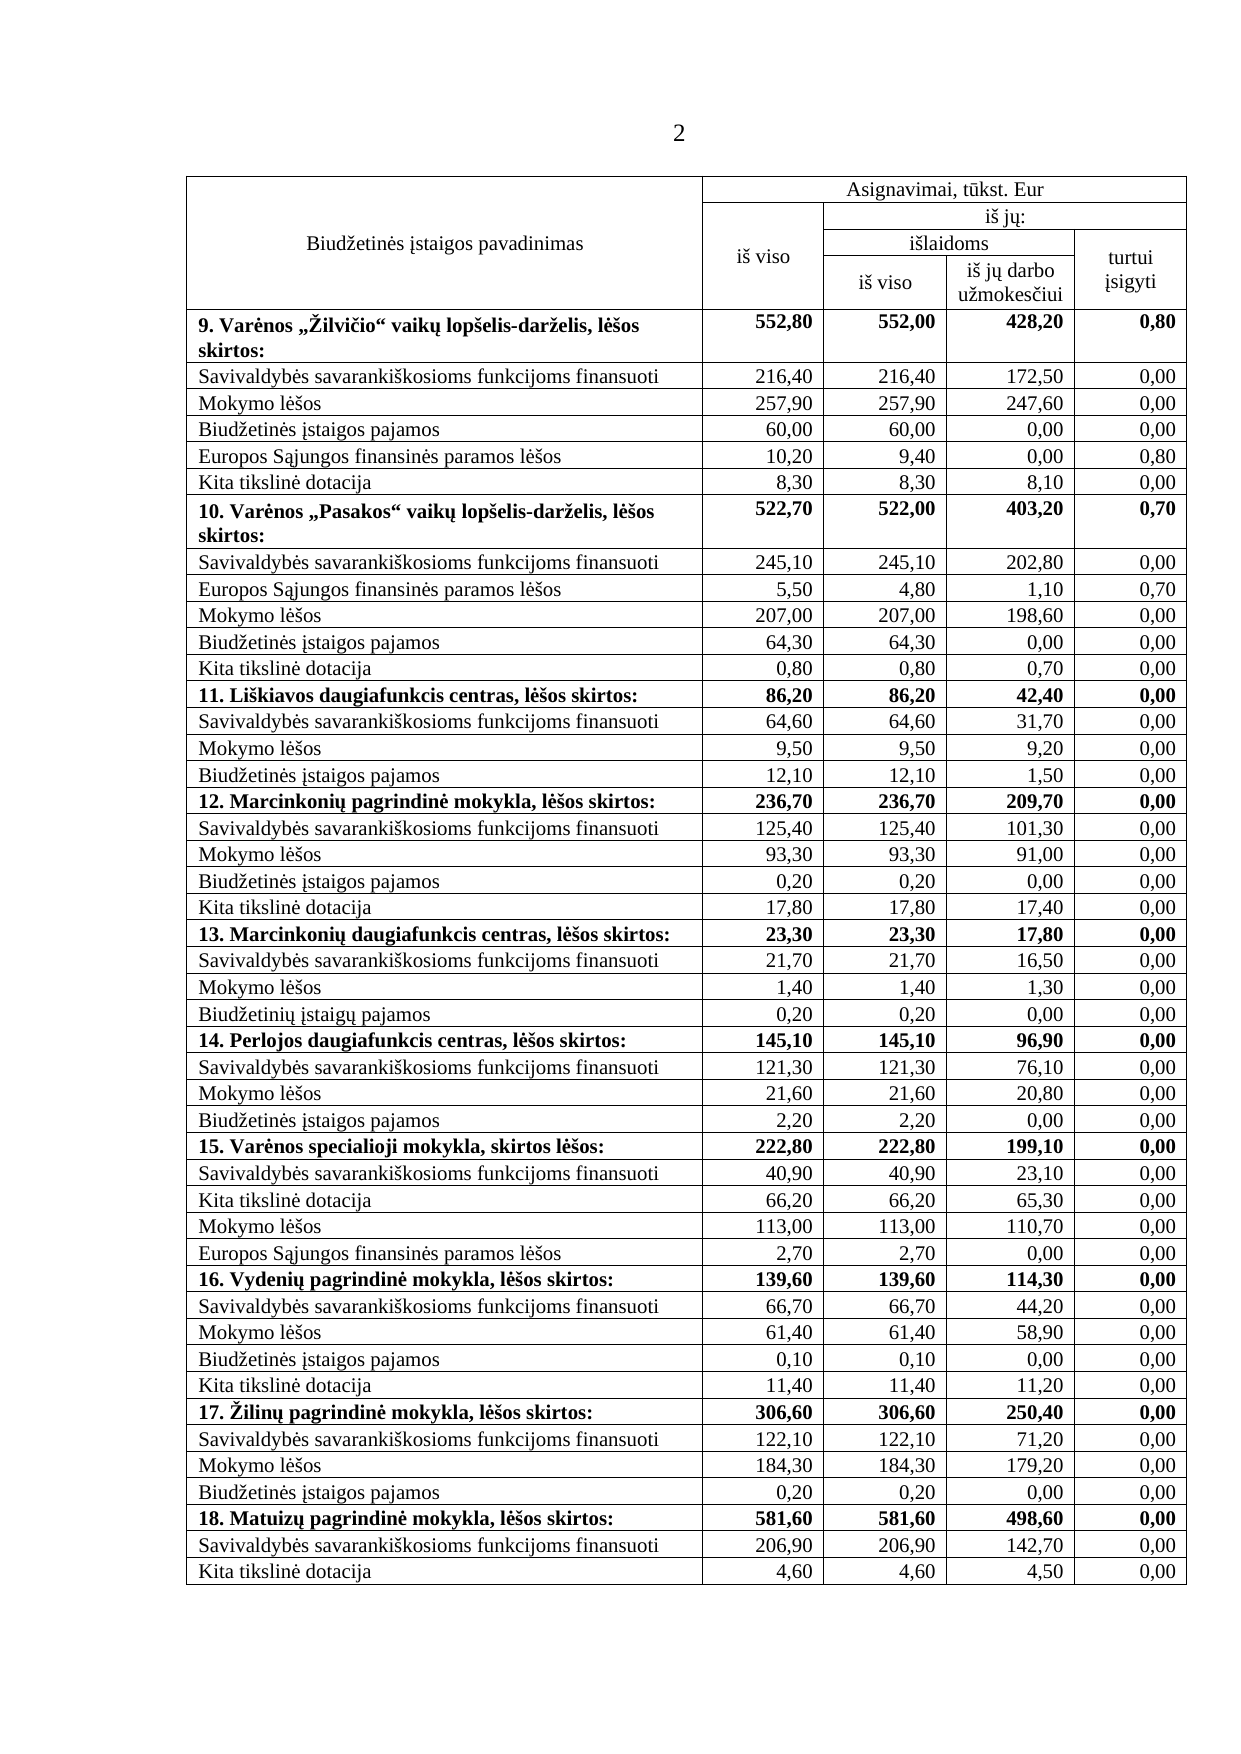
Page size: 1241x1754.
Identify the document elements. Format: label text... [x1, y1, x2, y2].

table_cell 0,70 [1075, 575, 1186, 601]
table_cell Mokymo lėšos [187, 841, 702, 866]
table_cell 31,70 [947, 708, 1074, 733]
table_cell Mokymo lėšos [187, 735, 702, 760]
table_cell 245,10 [824, 549, 946, 574]
table_cell 21,70 [824, 947, 946, 972]
table_cell 0,00 [1075, 920, 1186, 946]
table_cell 71,20 [947, 1425, 1074, 1451]
table_cell 0,80 [1075, 442, 1186, 468]
table_cell 0,00 [1075, 1239, 1186, 1265]
table_cell 209,70 [947, 788, 1074, 813]
table_cell 581,60 [824, 1505, 946, 1530]
table_cell Kita tikslinė dotacija [187, 1558, 702, 1583]
table_cell 0,00 [947, 1000, 1074, 1026]
table_cell 0,10 [703, 1345, 823, 1371]
table_cell 0,00 [1075, 1478, 1186, 1504]
table_cell 184,30 [703, 1452, 823, 1477]
table_cell 0,00 [1075, 761, 1186, 787]
table_cell 207,00 [703, 602, 823, 627]
table_cell 0,00 [1075, 1053, 1186, 1079]
table_cell 428,20 [947, 310, 1074, 362]
table_cell 0,00 [1075, 1399, 1186, 1424]
table_cell 522,00 [824, 495, 946, 547]
table_cell 0,00 [1075, 947, 1186, 972]
table_cell 0,00 [1075, 1292, 1186, 1318]
table_cell 16. Vydenių pagrindinė mokykla, lėšos skirtos: [187, 1266, 702, 1291]
table_cell 8,30 [703, 469, 823, 494]
table_cell 21,60 [824, 1080, 946, 1105]
table_cell 0,00 [1075, 602, 1186, 627]
table_header Biudžetinės įstaigos pavadinimas [187, 177, 702, 308]
table_cell Savivaldybės savarankiškosioms funkcijoms finansuoti [187, 549, 702, 574]
table_cell Mokymo lėšos [187, 602, 702, 627]
table_cell 14. Perlojos daugiafunkcis centras, lėšos skirtos: [187, 1027, 702, 1052]
table_cell Biudžetinės įstaigos pajamos [187, 1106, 702, 1132]
table_cell 0,00 [1075, 1505, 1186, 1530]
table_cell 0,00 [1075, 841, 1186, 866]
table_cell Biudžetinių įstaigų pajamos [187, 1000, 702, 1026]
table_cell Savivaldybės savarankiškosioms funkcijoms finansuoti [187, 1531, 702, 1557]
table_cell iš jų: [824, 203, 1186, 229]
table_cell 23,10 [947, 1160, 1074, 1185]
table_cell 198,60 [947, 602, 1074, 627]
table_cell iš jų darbo užmokesčiui [947, 256, 1074, 308]
table_cell Biudžetinės įstaigos pajamos [187, 1478, 702, 1504]
table_cell 0,00 [1075, 1080, 1186, 1105]
table_cell 0,00 [1075, 655, 1186, 680]
table_cell 236,70 [824, 788, 946, 813]
table_cell 65,30 [947, 1186, 1074, 1212]
table_cell 552,80 [703, 310, 823, 362]
table_cell Kita tikslinė dotacija [187, 1186, 702, 1212]
table_cell 21,70 [703, 947, 823, 972]
table_cell 257,90 [824, 389, 946, 415]
table_cell 114,30 [947, 1266, 1074, 1291]
table_cell 0,20 [703, 1000, 823, 1026]
table_cell 12,10 [703, 761, 823, 787]
table_cell 0,00 [1075, 628, 1186, 654]
table_cell 0,00 [947, 1106, 1074, 1132]
table_cell Biudžetinės įstaigos pajamos [187, 761, 702, 787]
table_cell Savivaldybės savarankiškosioms funkcijoms finansuoti [187, 708, 702, 733]
table_cell 4,50 [947, 1558, 1074, 1583]
table_cell 66,70 [824, 1292, 946, 1318]
table_cell 76,10 [947, 1053, 1074, 1079]
table_cell 60,00 [824, 416, 946, 441]
table_cell Savivaldybės savarankiškosioms funkcijoms finansuoti [187, 947, 702, 972]
table_cell 66,20 [824, 1186, 946, 1212]
table_cell 0,00 [1075, 814, 1186, 840]
table_cell 142,70 [947, 1531, 1074, 1557]
table_cell Europos Sąjungos finansinės paramos lėšos [187, 575, 702, 601]
table_cell 113,00 [703, 1213, 823, 1238]
table_cell 8,10 [947, 469, 1074, 494]
table_cell Savivaldybės savarankiškosioms funkcijoms finansuoti [187, 1292, 702, 1318]
table_cell 179,20 [947, 1452, 1074, 1477]
table_cell 122,10 [703, 1425, 823, 1451]
table_cell 0,00 [1075, 708, 1186, 733]
table_cell Mokymo lėšos [187, 974, 702, 999]
table_cell 0,00 [1075, 1133, 1186, 1158]
table_cell 17,80 [947, 920, 1074, 946]
table_cell 40,90 [703, 1160, 823, 1185]
table_cell 145,10 [824, 1027, 946, 1052]
table_cell 0,00 [1075, 735, 1186, 760]
table_cell 1,10 [947, 575, 1074, 601]
table_cell 1,40 [703, 974, 823, 999]
table_cell 216,40 [703, 363, 823, 388]
table_cell 16,50 [947, 947, 1074, 972]
table_cell 8,30 [824, 469, 946, 494]
table_cell 0,00 [1075, 549, 1186, 574]
table_cell 0,80 [703, 655, 823, 680]
table_cell Biudžetinės įstaigos pajamos [187, 416, 702, 441]
table_cell 12,10 [824, 761, 946, 787]
table_cell 66,20 [703, 1186, 823, 1212]
table_cell 0,00 [1075, 1266, 1186, 1291]
table_cell Savivaldybės savarankiškosioms funkcijoms finansuoti [187, 814, 702, 840]
table_cell 0,20 [824, 1000, 946, 1026]
table_cell 0,00 [1075, 1319, 1186, 1344]
table_cell 216,40 [824, 363, 946, 388]
table_cell Mokymo lėšos [187, 1213, 702, 1238]
table_cell Europos Sąjungos finansinės paramos lėšos [187, 442, 702, 468]
table_cell 0,20 [703, 867, 823, 893]
table_cell 1,30 [947, 974, 1074, 999]
table_cell 222,80 [824, 1133, 946, 1158]
table_cell 250,40 [947, 1399, 1074, 1424]
table_cell 9,50 [703, 735, 823, 760]
table_cell 17,80 [703, 894, 823, 919]
table_cell 15. Varėnos specialioji mokykla, skirtos lėšos: [187, 1133, 702, 1158]
table_cell 0,00 [1075, 1106, 1186, 1132]
table_cell 581,60 [703, 1505, 823, 1530]
table_cell 61,40 [703, 1319, 823, 1344]
table_cell 17,80 [824, 894, 946, 919]
table_cell Europos Sąjungos finansinės paramos lėšos [187, 1239, 702, 1265]
table_cell 1,50 [947, 761, 1074, 787]
table_cell 0,00 [947, 628, 1074, 654]
table_cell 11. Liškiavos daugiafunkcis centras, lėšos skirtos: [187, 681, 702, 707]
table_cell 110,70 [947, 1213, 1074, 1238]
table_cell Savivaldybės savarankiškosioms funkcijoms finansuoti [187, 1160, 702, 1185]
table_cell 91,00 [947, 841, 1074, 866]
table_cell 11,40 [824, 1372, 946, 1397]
table_cell 66,70 [703, 1292, 823, 1318]
table_cell 23,30 [824, 920, 946, 946]
table_cell 139,60 [703, 1266, 823, 1291]
table_cell 61,40 [824, 1319, 946, 1344]
table_cell 0,00 [1075, 1425, 1186, 1451]
table_cell 0,00 [1075, 1186, 1186, 1212]
table_cell 13. Marcinkonių daugiafunkcis centras, lėšos skirtos: [187, 920, 702, 946]
table_cell 206,90 [824, 1531, 946, 1557]
table_cell 0,00 [1075, 788, 1186, 813]
table_cell 64,60 [703, 708, 823, 733]
table_cell 58,90 [947, 1319, 1074, 1344]
table_cell 306,60 [824, 1399, 946, 1424]
table_cell 0,00 [1075, 389, 1186, 415]
table_cell Kita tikslinė dotacija [187, 655, 702, 680]
table_cell 0,80 [824, 655, 946, 680]
table_cell 0,80 [1075, 310, 1186, 362]
table_cell 0,00 [1075, 1000, 1186, 1026]
table_cell 122,10 [824, 1425, 946, 1451]
table_cell 9,40 [824, 442, 946, 468]
table_cell 199,10 [947, 1133, 1074, 1158]
table_cell 60,00 [703, 416, 823, 441]
table_cell 0,00 [1075, 1531, 1186, 1557]
table_cell 0,00 [947, 442, 1074, 468]
table_cell Biudžetinės įstaigos pajamos [187, 1345, 702, 1371]
table_cell 0,00 [947, 416, 1074, 441]
table_cell 145,10 [703, 1027, 823, 1052]
table_cell 86,20 [703, 681, 823, 707]
table_cell 2,70 [703, 1239, 823, 1265]
table_cell 0,00 [1075, 1372, 1186, 1397]
table_cell 522,70 [703, 495, 823, 547]
table_cell 0,00 [1075, 1558, 1186, 1583]
table_cell 0,00 [1075, 894, 1186, 919]
table_cell 207,00 [824, 602, 946, 627]
table_cell Biudžetinės įstaigos pajamos [187, 628, 702, 654]
table_cell 12. Marcinkonių pagrindinė mokykla, lėšos skirtos: [187, 788, 702, 813]
table_cell 0,00 [1075, 416, 1186, 441]
table_cell 2,20 [703, 1106, 823, 1132]
table_cell 113,00 [824, 1213, 946, 1238]
table_cell 93,30 [824, 841, 946, 866]
table_cell 0,00 [1075, 974, 1186, 999]
table_cell Kita tikslinė dotacija [187, 894, 702, 919]
table_cell 86,20 [824, 681, 946, 707]
table_cell 125,40 [824, 814, 946, 840]
table_cell iš viso [824, 256, 946, 308]
table_cell 2,70 [824, 1239, 946, 1265]
table_header Asignavimai, tūkst. Eur [703, 177, 1186, 202]
table_cell Kita tikslinė dotacija [187, 1372, 702, 1397]
table_cell 10. Varėnos „Pasakos“ vaikų lopšelis-darželis, lėšos skirtos: [187, 495, 702, 547]
table_cell 5,50 [703, 575, 823, 601]
table_cell 23,30 [703, 920, 823, 946]
table_cell 20,80 [947, 1080, 1074, 1105]
table_cell 245,10 [703, 549, 823, 574]
table_cell 306,60 [703, 1399, 823, 1424]
table_cell 17. Žilinų pagrindinė mokykla, lėšos skirtos: [187, 1399, 702, 1424]
table_cell Kita tikslinė dotacija [187, 469, 702, 494]
table_cell 121,30 [824, 1053, 946, 1079]
table_cell 101,30 [947, 814, 1074, 840]
table_cell 121,30 [703, 1053, 823, 1079]
table_cell turtui įsigyti [1075, 230, 1186, 308]
table_cell 0,00 [1075, 469, 1186, 494]
table_cell 0,10 [824, 1345, 946, 1371]
table_cell 236,70 [703, 788, 823, 813]
table_cell 11,40 [703, 1372, 823, 1397]
table_cell Savivaldybės savarankiškosioms funkcijoms finansuoti [187, 1053, 702, 1079]
table_cell 247,60 [947, 389, 1074, 415]
table_cell 184,30 [824, 1452, 946, 1477]
table_cell 18. Matuizų pagrindinė mokykla, lėšos skirtos: [187, 1505, 702, 1530]
table_cell 206,90 [703, 1531, 823, 1557]
table_cell Mokymo lėšos [187, 1319, 702, 1344]
table_cell 0,70 [1075, 495, 1186, 547]
table_cell 0,20 [824, 1478, 946, 1504]
table_cell 0,00 [947, 1345, 1074, 1371]
table_cell 202,80 [947, 549, 1074, 574]
table_cell 0,20 [824, 867, 946, 893]
table_cell Savivaldybės savarankiškosioms funkcijoms finansuoti [187, 1425, 702, 1451]
table_cell 0,00 [1075, 681, 1186, 707]
table_cell 42,40 [947, 681, 1074, 707]
table_cell Mokymo lėšos [187, 1080, 702, 1105]
table_cell 222,80 [703, 1133, 823, 1158]
table_cell iš viso [703, 203, 823, 308]
table_cell 4,80 [824, 575, 946, 601]
table_cell 10,20 [703, 442, 823, 468]
table_cell 0,00 [947, 1239, 1074, 1265]
table_cell 96,90 [947, 1027, 1074, 1052]
table_cell 2,20 [824, 1106, 946, 1132]
table_cell 552,00 [824, 310, 946, 362]
table_cell Biudžetinės įstaigos pajamos [187, 867, 702, 893]
table_cell 257,90 [703, 389, 823, 415]
table_cell 0,00 [1075, 1452, 1186, 1477]
table_cell 0,00 [1075, 363, 1186, 388]
table_cell 9,20 [947, 735, 1074, 760]
table_cell 64,60 [824, 708, 946, 733]
table_cell išlaidoms [824, 230, 1074, 255]
table_cell 93,30 [703, 841, 823, 866]
table_cell 44,20 [947, 1292, 1074, 1318]
table_cell 17,40 [947, 894, 1074, 919]
table_cell Mokymo lėšos [187, 1452, 702, 1477]
table_cell 4,60 [703, 1558, 823, 1583]
table_cell Mokymo lėšos [187, 389, 702, 415]
table_cell 0,20 [703, 1478, 823, 1504]
table_cell 11,20 [947, 1372, 1074, 1397]
table_cell 498,60 [947, 1505, 1074, 1530]
table_cell 40,90 [824, 1160, 946, 1185]
table_cell 64,30 [824, 628, 946, 654]
table_cell 0,00 [1075, 1160, 1186, 1185]
table_cell 0,00 [947, 1478, 1074, 1504]
table_cell 125,40 [703, 814, 823, 840]
table_cell 172,50 [947, 363, 1074, 388]
table_cell 9,50 [824, 735, 946, 760]
table_cell 0,70 [947, 655, 1074, 680]
table_cell Savivaldybės savarankiškosioms funkcijoms finansuoti [187, 363, 702, 388]
table_cell 0,00 [1075, 1027, 1186, 1052]
table_cell 9. Varėnos „Žilvičio“ vaikų lopšelis-darželis, lėšos skirtos: [187, 310, 702, 362]
table_cell 64,30 [703, 628, 823, 654]
table_cell 21,60 [703, 1080, 823, 1105]
table_cell 0,00 [1075, 1345, 1186, 1371]
table_cell 0,00 [1075, 867, 1186, 893]
table_cell 0,00 [947, 867, 1074, 893]
table_cell 4,60 [824, 1558, 946, 1583]
table_cell 403,20 [947, 495, 1074, 547]
table_cell 139,60 [824, 1266, 946, 1291]
table_cell 1,40 [824, 974, 946, 999]
table_cell 0,00 [1075, 1213, 1186, 1238]
